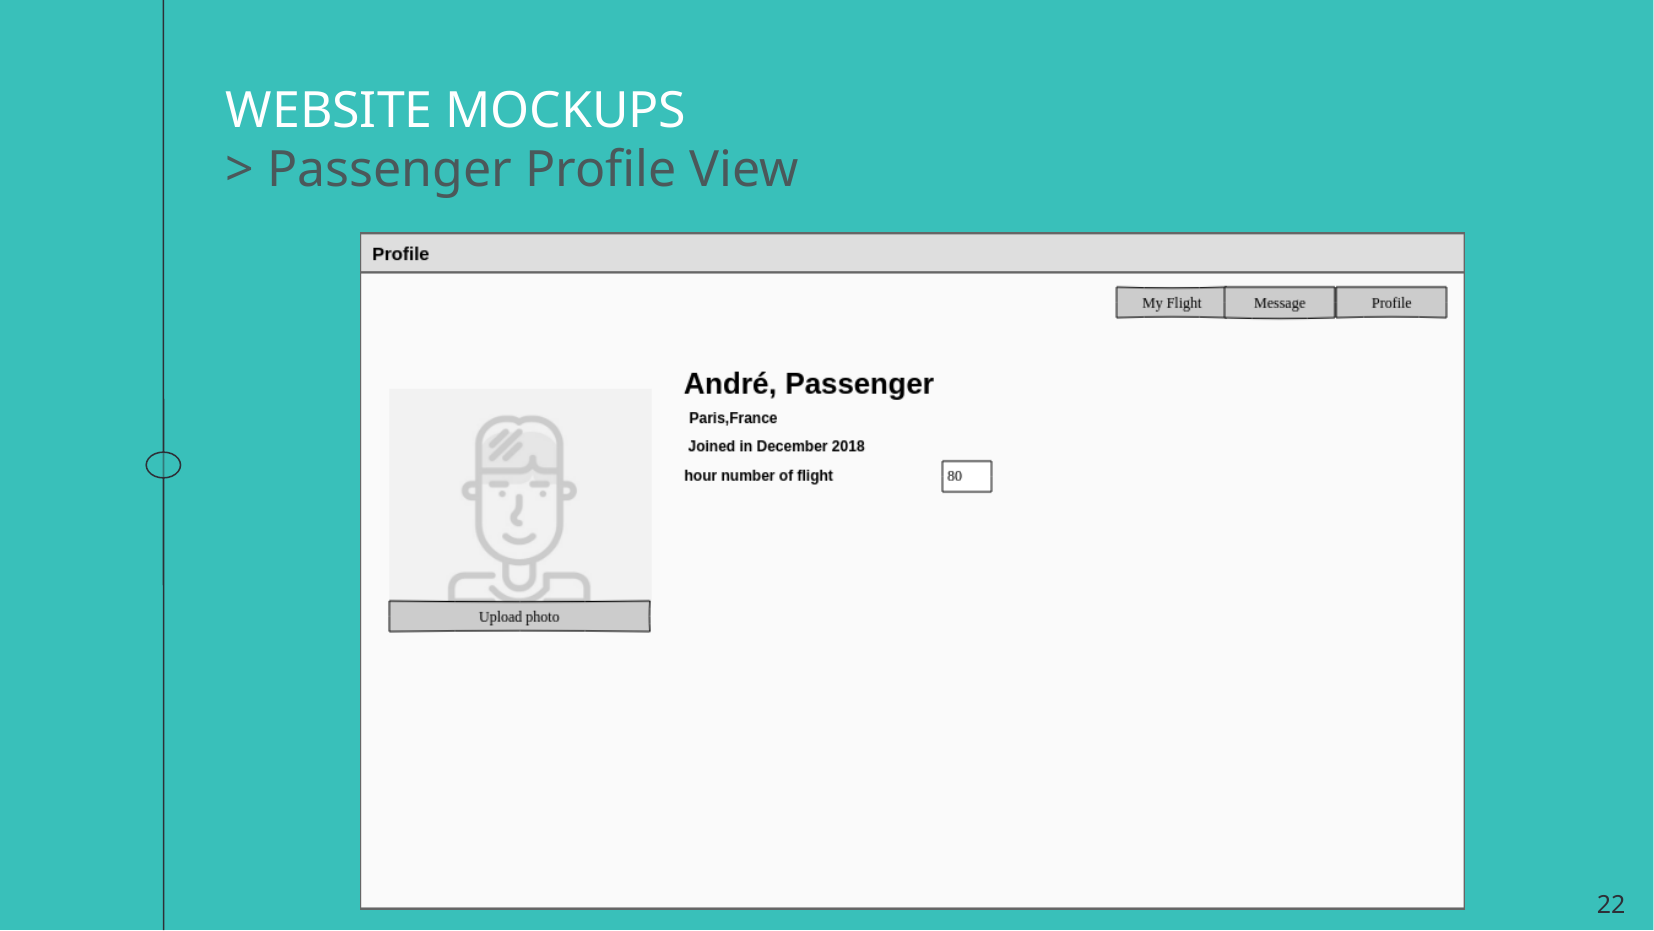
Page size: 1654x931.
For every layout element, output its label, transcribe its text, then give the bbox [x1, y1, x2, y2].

slide_number [1541, 873, 1641, 931]
title WEBSITE MOCKUPS [210, 90, 1451, 153]
picture [360, 232, 1465, 910]
title > Passenger Profile View [210, 153, 1451, 212]
